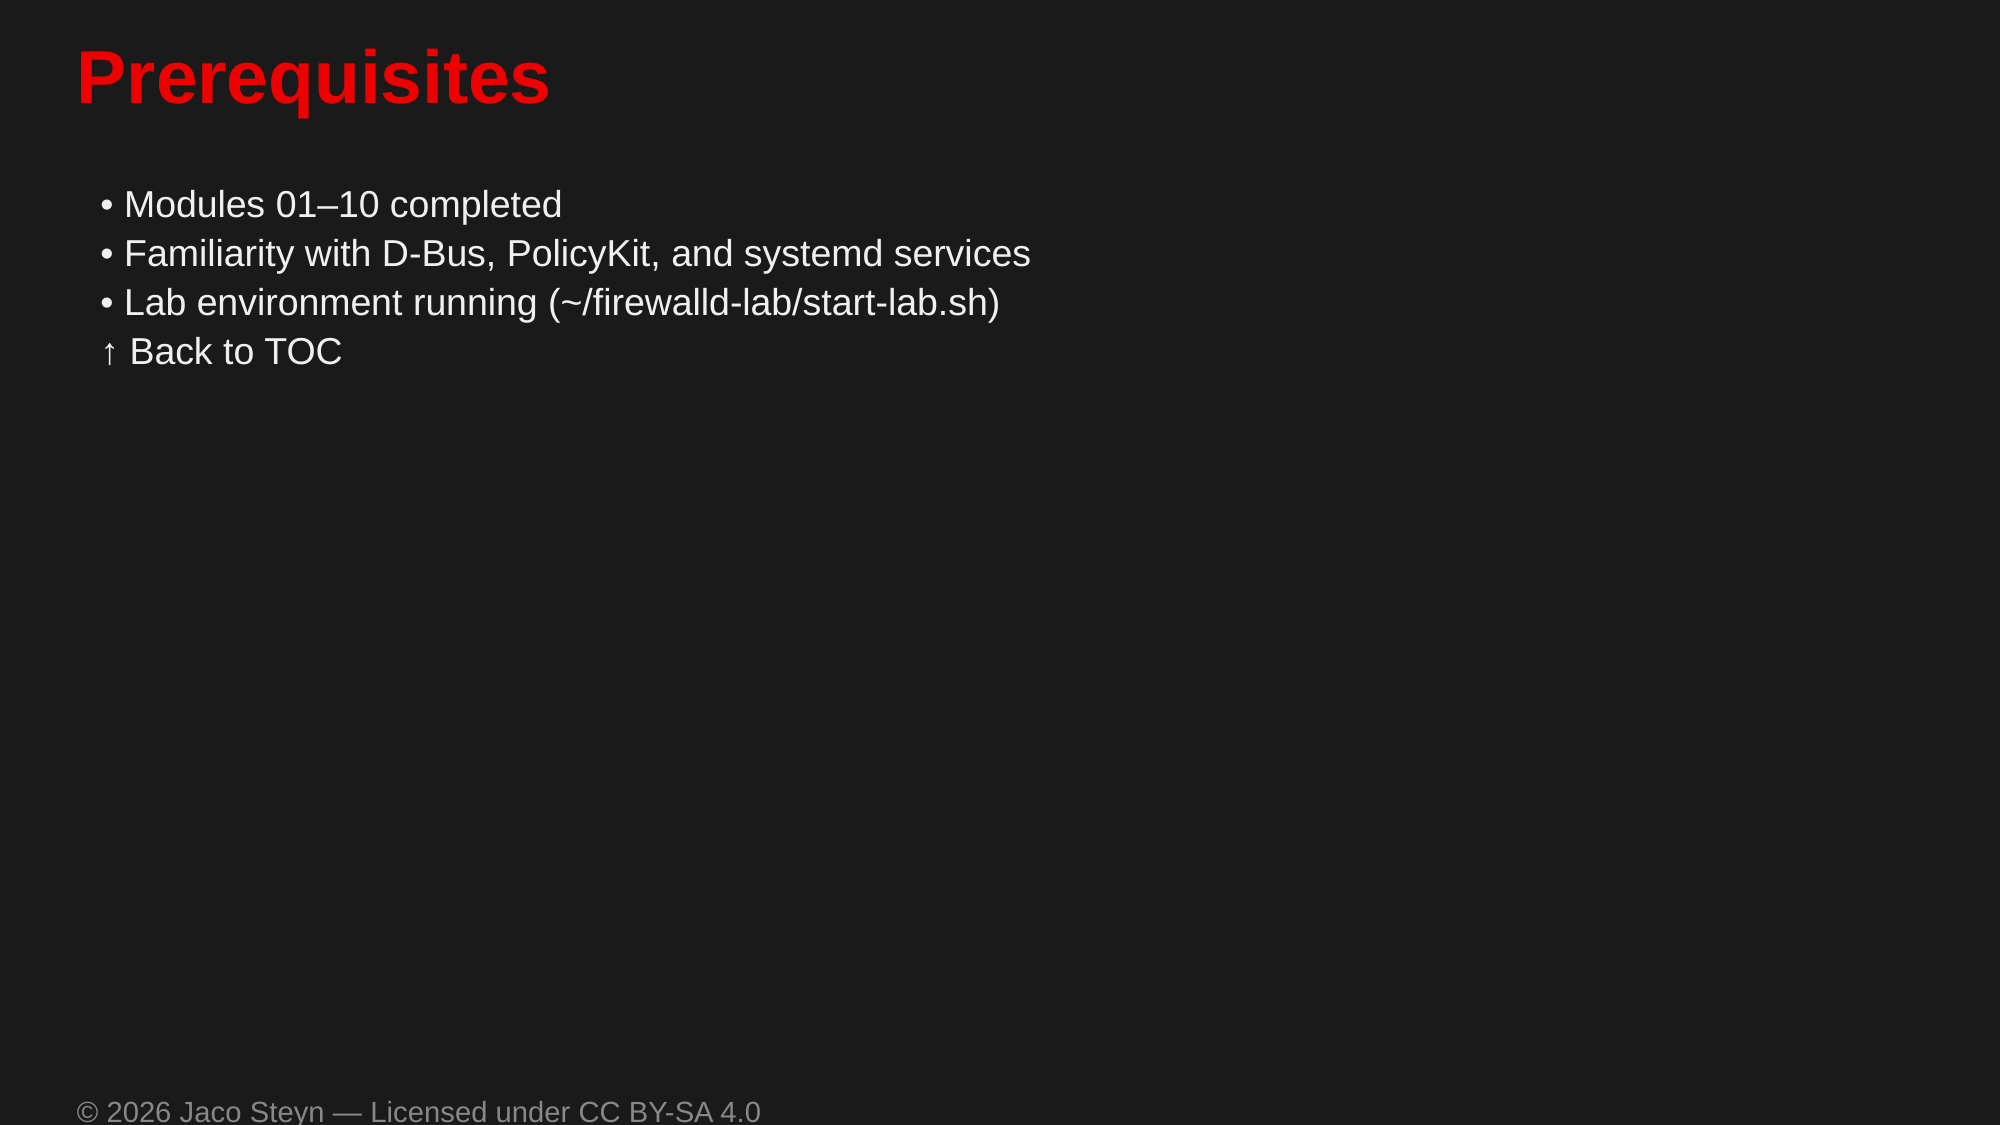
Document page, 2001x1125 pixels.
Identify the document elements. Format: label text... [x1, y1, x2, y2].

text_box © 2026 Jaco Steyn — Licensed under CC BY-SA 4.0 [59, 1083, 1942, 1120]
text_box • Modules 01–10 completed • Familiarity with D-Bus, PolicyKit, and systemd services • Lab environment running (~/firewalld-lab/start-lab.sh) ↑ Back to TOC [59, 171, 1942, 1083]
text_box Prerequisites [59, 23, 1942, 154]
